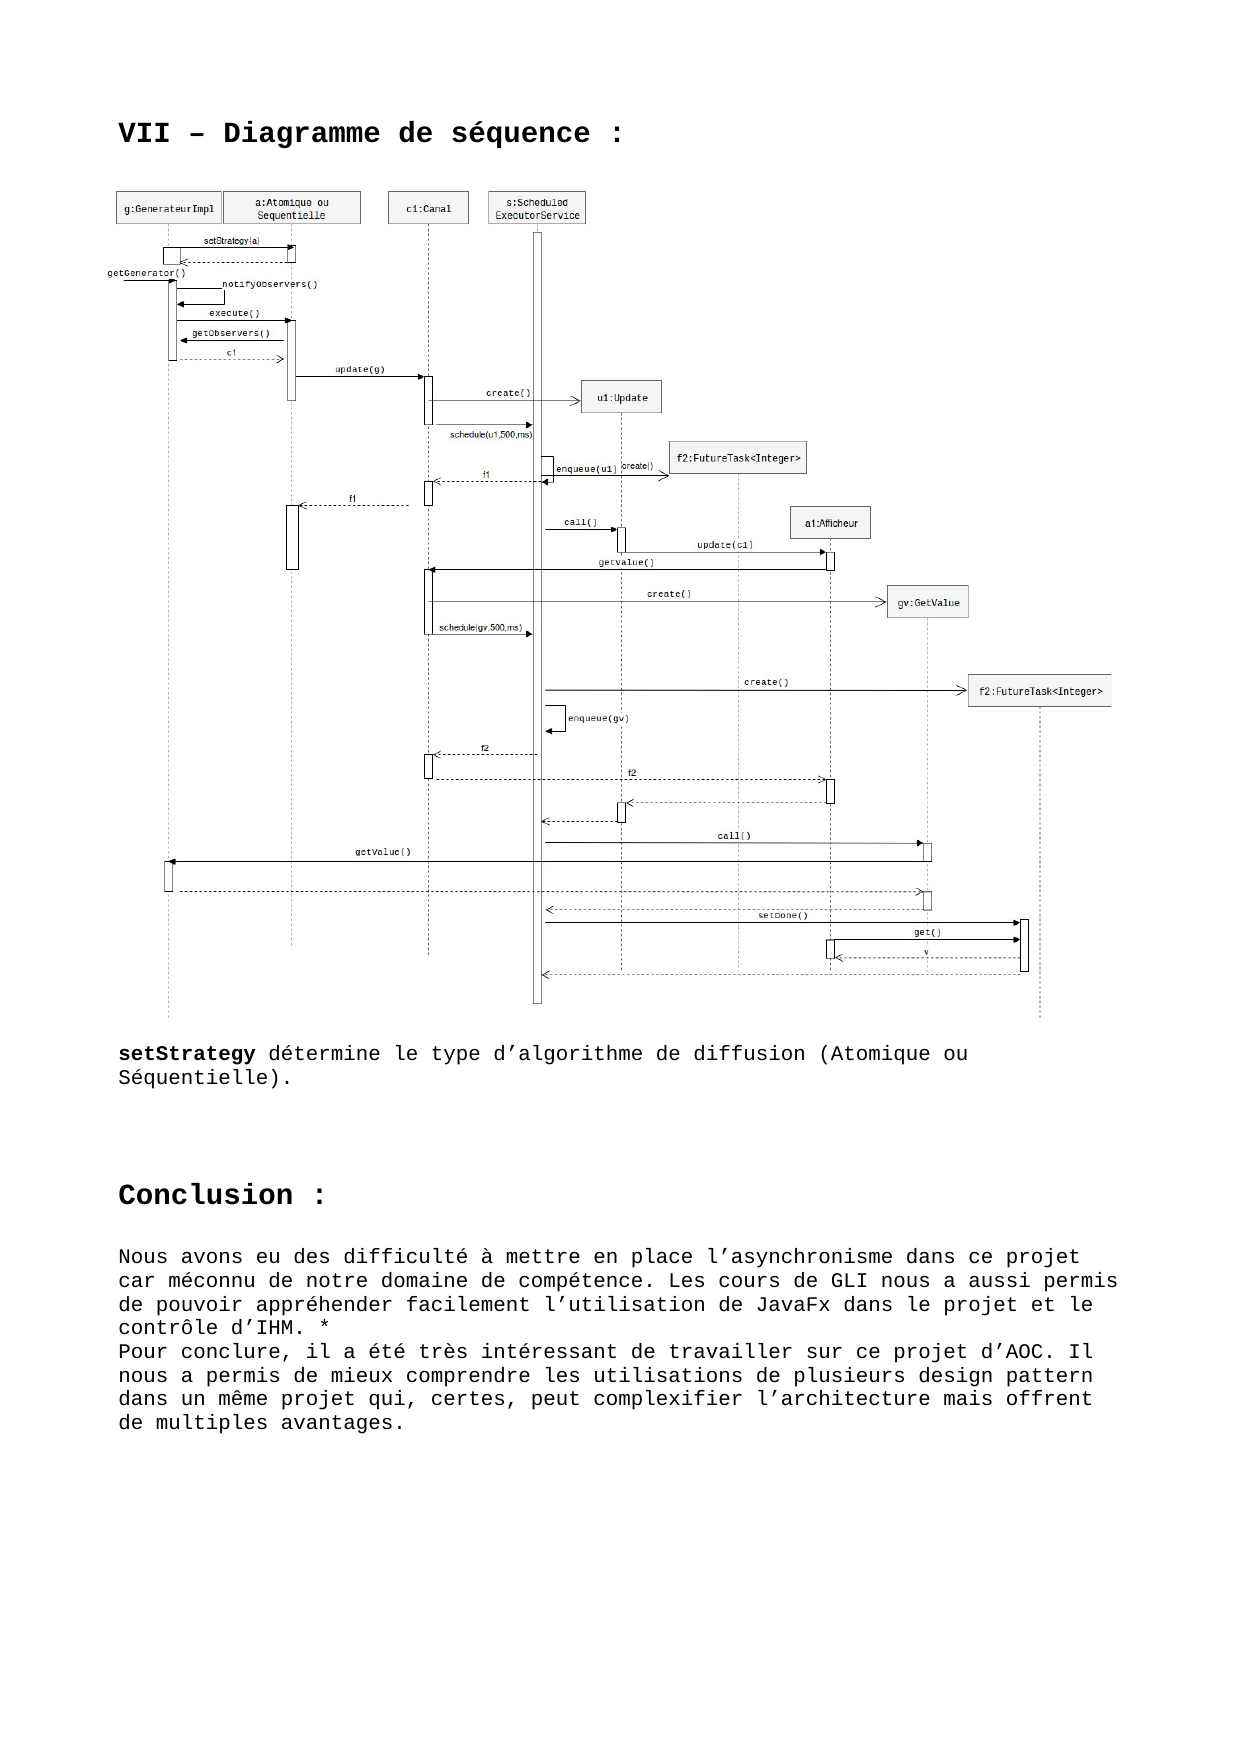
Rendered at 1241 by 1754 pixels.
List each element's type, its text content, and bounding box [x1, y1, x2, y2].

text Conclusion : [118, 1180, 1122, 1213]
picture [107, 191, 1112, 1020]
text Pour conclure, il a été très intéressant de travailler sur ce projet d’AOC. Il nous a permis de mieux comprendre les utilisations de plusieurs design pattern dans un même projet qui, certes, peut complexifier l’architecture mais offrent de multiples avantages. [118, 1341, 1122, 1436]
text VII – Diagramme de séquence : [118, 118, 1122, 151]
text Nous avons eu des difficulté à mettre en place l’asynchronisme dans ce projet car méconnu de notre domaine de compétence. Les cours de GLI nous a aussi permis de pouvoir appréhender facilement l’utilisation de JavaFx dans le projet et le contrôle d’IHM. * [118, 1246, 1122, 1341]
text setStrategy détermine le type d’algorithme de diffusion (Atomique ou Séquentielle). [118, 1043, 1122, 1091]
